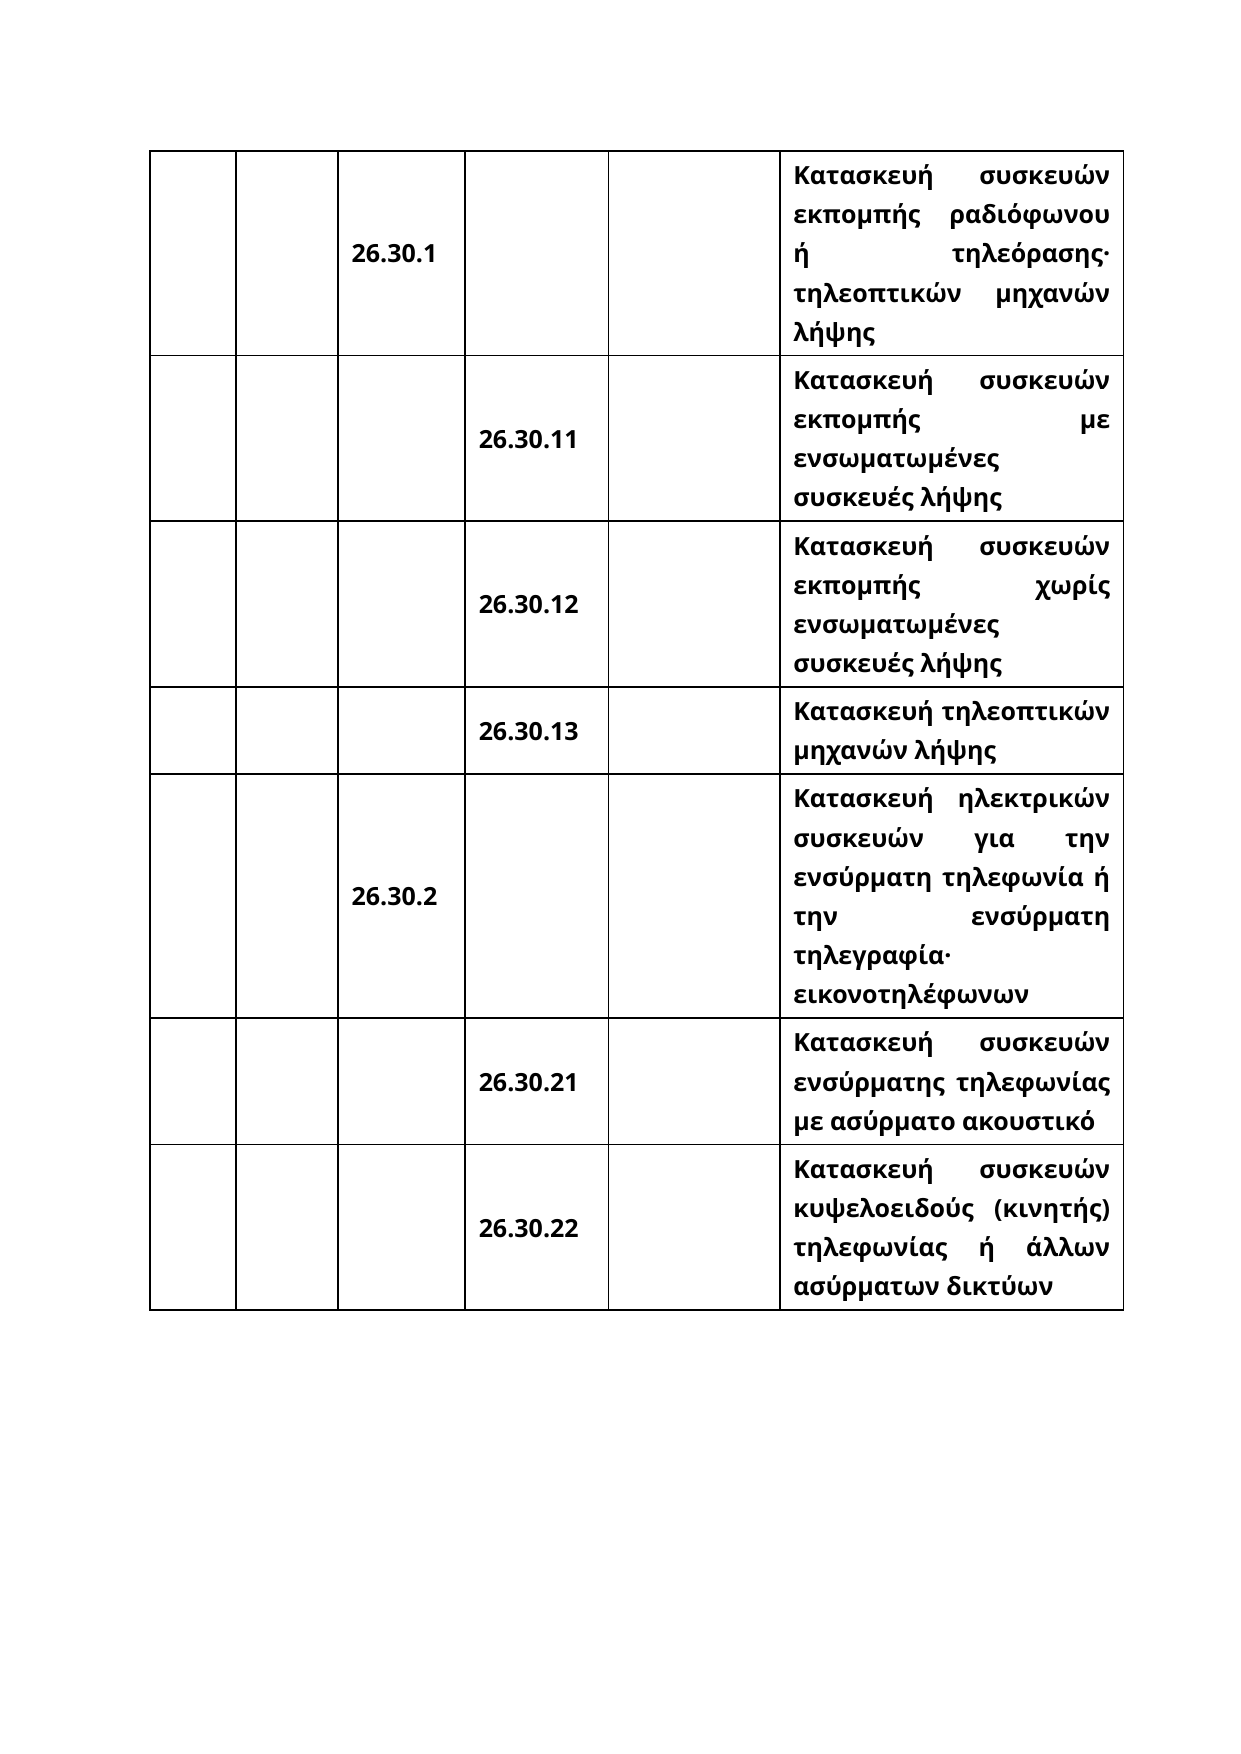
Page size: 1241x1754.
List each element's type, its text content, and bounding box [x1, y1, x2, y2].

table_cell [609, 775, 779, 1017]
table_cell [339, 356, 464, 520]
table_cell Κατασκευή ηλεκτρικών συσκευών για την ενσύρματη τηλεφωνία ή την ενσύρματη τηλεγραφία· εικονοτηλέφωνων [781, 775, 1123, 1017]
table_cell [237, 688, 337, 773]
table_cell [151, 775, 235, 1017]
table_cell [151, 1145, 235, 1309]
table_cell [237, 152, 337, 355]
table_cell [339, 522, 464, 686]
table_cell [339, 1019, 464, 1144]
table_cell Κατασκευή συσκευών εκπομπής χωρίς ενσωματωμένες συσκευές λήψης [781, 522, 1123, 686]
table_cell Κατασκευή συσκευών κυψελοειδούς (κινητής) τηλεφωνίας ή άλλων ασύρματων δικτύων [781, 1145, 1123, 1309]
table_cell 26.30.12 [466, 522, 608, 686]
table_cell [466, 775, 608, 1017]
table_cell [151, 1019, 235, 1144]
table_cell Κατασκευή συσκευών ενσύρματης τηλεφωνίας με ασύρματο ακουστικό [781, 1019, 1123, 1144]
table_cell [609, 1019, 779, 1144]
table_cell Κατασκευή συσκευών εκπομπής ραδιόφωνου ή τηλεόρασης· τηλεοπτικών μηχανών λήψης [781, 152, 1123, 355]
table_cell [609, 1145, 779, 1309]
table_cell [609, 522, 779, 686]
table_cell 26.30.21 [466, 1019, 608, 1144]
table_cell [151, 356, 235, 520]
table_cell Κατασκευή συσκευών εκπομπής με ενσωματωμένες συσκευές λήψης [781, 356, 1123, 520]
table_cell 26.30.1 [339, 152, 464, 355]
table_cell 26.30.11 [466, 356, 608, 520]
table_cell 26.30.22 [466, 1145, 608, 1309]
table_cell [237, 1019, 337, 1144]
table_cell [466, 152, 608, 355]
table_cell [237, 356, 337, 520]
table_cell [339, 688, 464, 773]
table_cell [237, 522, 337, 686]
table_cell [237, 1145, 337, 1309]
table_cell [151, 522, 235, 686]
table_cell [151, 688, 235, 773]
table_cell [609, 356, 779, 520]
table_cell [237, 775, 337, 1017]
table_cell 26.30.2 [339, 775, 464, 1017]
table_cell [609, 152, 779, 355]
table_cell [339, 1145, 464, 1309]
table_cell Κατασκευή τηλεοπτικών μηχανών λήψης [781, 688, 1123, 773]
table_cell 26.30.13 [466, 688, 608, 773]
table_cell [151, 152, 235, 355]
table_cell [609, 688, 779, 773]
